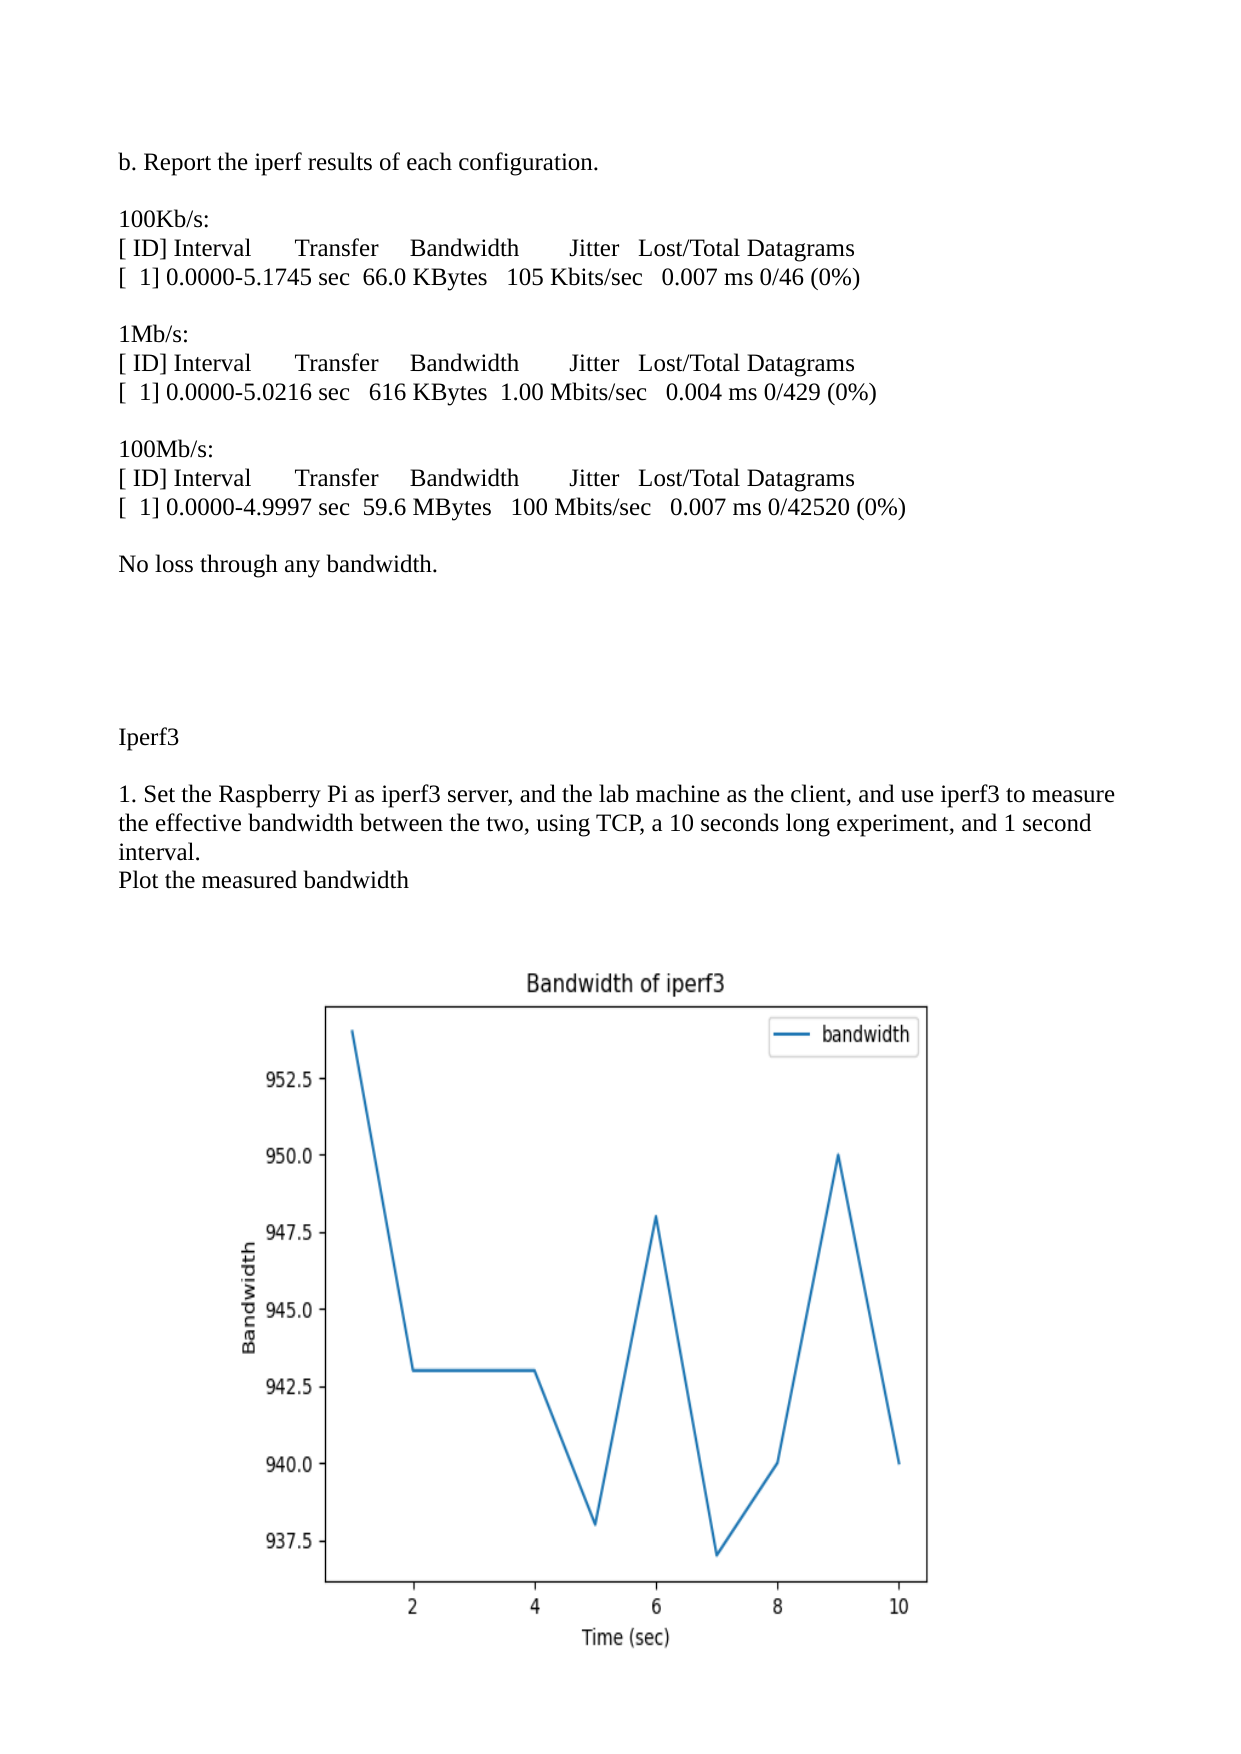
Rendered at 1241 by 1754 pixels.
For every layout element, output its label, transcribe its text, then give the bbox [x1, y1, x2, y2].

text 1. Set the Raspberry Pi as iperf3 server, and the lab machine as the client, and use iperf3 to measure the effective bandwidth between the two, using TCP, a 10 seconds long experiment, and 1 second interval. Plot the measured bandwidth [118, 779, 1122, 894]
text [ 1] 0.0000-5.1745 sec 66.0 KBytes 105 Kbits/sec 0.007 ms 0/46 (0%) [118, 262, 1122, 291]
text 100Mb/s: [118, 434, 1122, 463]
text [ ID] Interval Transfer Bandwidth Jitter Lost/Total Datagrams [118, 463, 1122, 492]
text [ ID] Interval Transfer Bandwidth Jitter Lost/Total Datagrams [118, 348, 1122, 377]
text b. Report the iperf results of each configuration. [118, 118, 1122, 176]
text [ ID] Interval Transfer Bandwidth Jitter Lost/Total Datagrams [118, 233, 1122, 262]
text Iperf3 [118, 722, 1122, 751]
text 1Mb/s: [118, 319, 1122, 348]
picture [228, 916, 1003, 1664]
text No loss through any bandwidth. [118, 549, 1122, 578]
text 100Kb/s: [118, 204, 1122, 233]
text [ 1] 0.0000-5.0216 sec 616 KBytes 1.00 Mbits/sec 0.004 ms 0/429 (0%) [118, 377, 1122, 406]
text [ 1] 0.0000-4.9997 sec 59.6 MBytes 100 Mbits/sec 0.007 ms 0/42520 (0%) [118, 492, 1122, 521]
